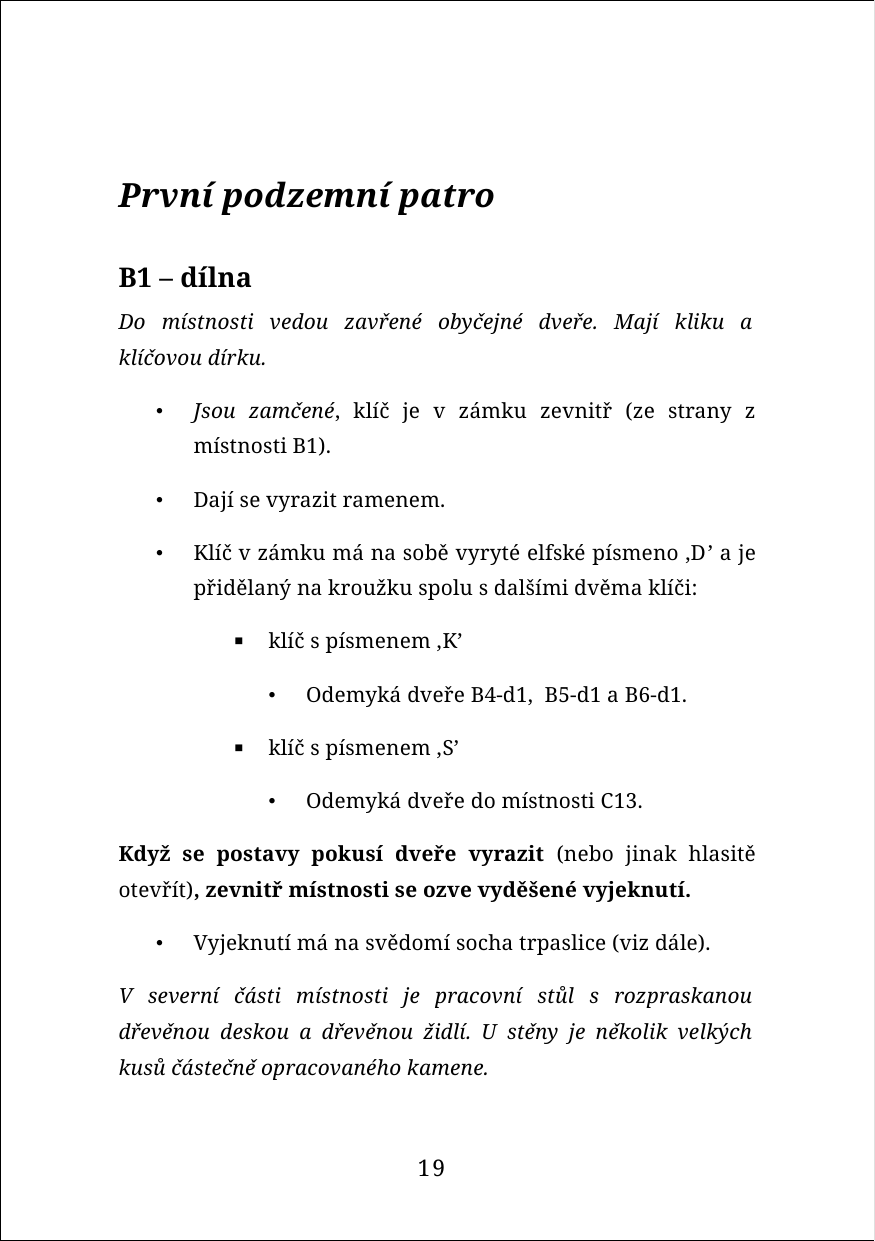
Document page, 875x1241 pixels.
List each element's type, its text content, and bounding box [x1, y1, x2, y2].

subtitle B1 – dílna [118, 258, 756, 295]
list Jsou zamčené, klíč je v zámku zevnitř (ze strany z místnosti B1). [156, 396, 756, 460]
list Dají se vyrazit ramenem. [156, 485, 756, 513]
list klíč s písmenem ‚S’ [231, 733, 756, 762]
list Vyjeknutí má na svědomí socha trpaslice (viz dále). [156, 928, 756, 957]
list Odemyká dveře do místnosti C13. [268, 786, 756, 815]
list Klíč v zámku má na sobě vyryté elfské písmeno ‚D’ a je přidělaný na kroužku spolu s dalšími dvěma klíči: [156, 538, 756, 602]
subtitle První podzemní patro [118, 172, 756, 217]
text Když se postavy pokusí dveře vyrazit (nebo jinak hlasitě otevřít), zevnitř místnosti se ozve vyděšené vyjeknutí. [118, 839, 756, 903]
text V severní části místnosti je pracovní stůl s rozpraskanou dřevěnou deskou a dřevěnou židlí. U stěny je několik velkých kusů částečně opracovaného kamene. [118, 982, 756, 1081]
list Odemyká dveře B4-d1, B5-d1 a B6-d1. [268, 680, 756, 708]
list klíč s písmenem ‚K’ [231, 627, 756, 655]
text Do místnosti vedou zavřené obyčejné dveře. Mají kliku a klíčovou dírku. [118, 307, 756, 371]
